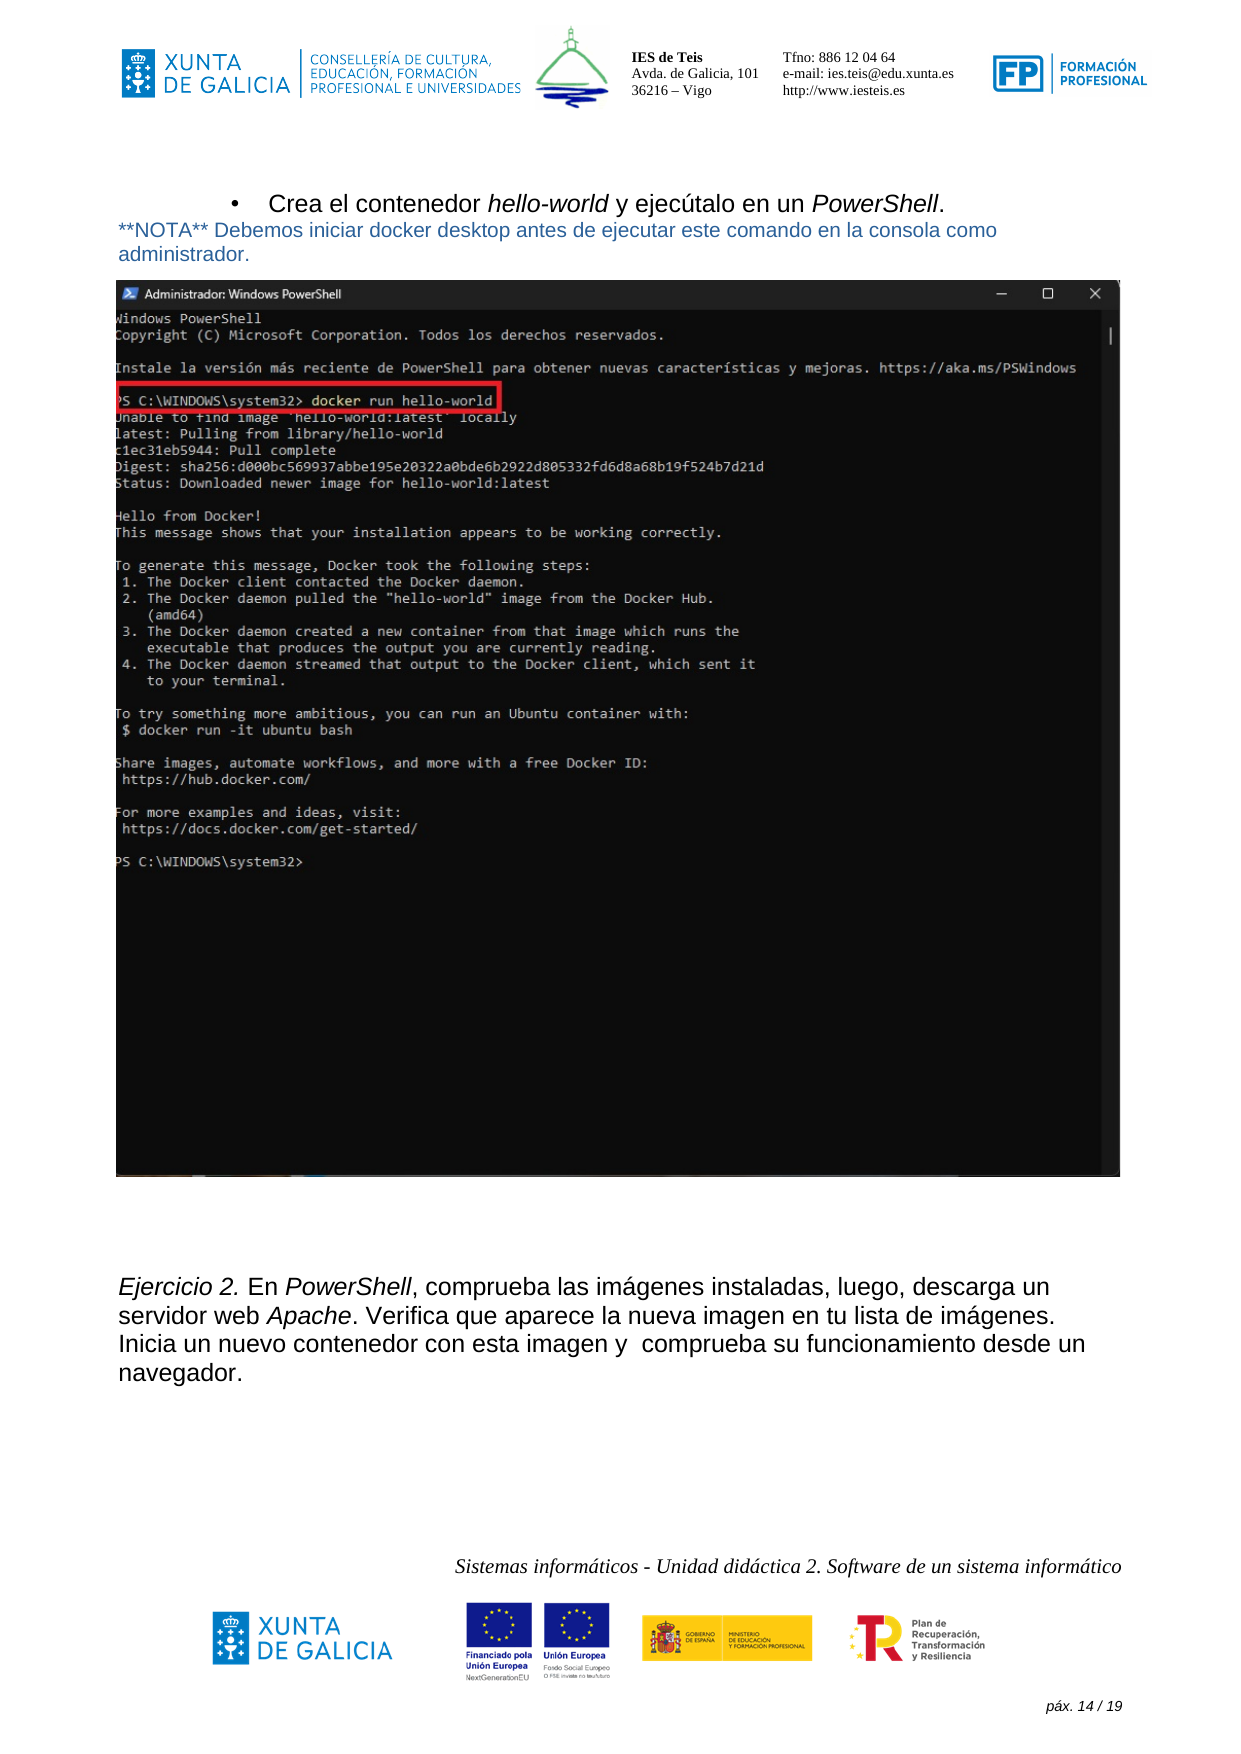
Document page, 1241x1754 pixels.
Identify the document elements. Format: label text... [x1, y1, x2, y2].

list Crea el contenedor hello-world y ejecútalo en un PowerShell. [231, 189, 1122, 218]
picture [121, 49, 521, 98]
picture [989, 50, 1153, 97]
picture [534, 25, 611, 110]
text **NOTA** Debemos iniciar docker desktop antes de ejecutar este comando en la consola como administrador. [118, 218, 1122, 266]
picture [212, 1592, 1020, 1688]
picture [116, 280, 1121, 1177]
text Ejercicio 2. En PowerShell, comprueba las imágenes instaladas, luego, descarga un servidor web Apache. Verifica que aparece la nueva imagen en tu lista de imágenes. [118, 1272, 1122, 1329]
text Inicia un nuevo contenedor con esta imagen y comprueba su funcionamiento desde un navegador. [118, 1329, 1122, 1387]
